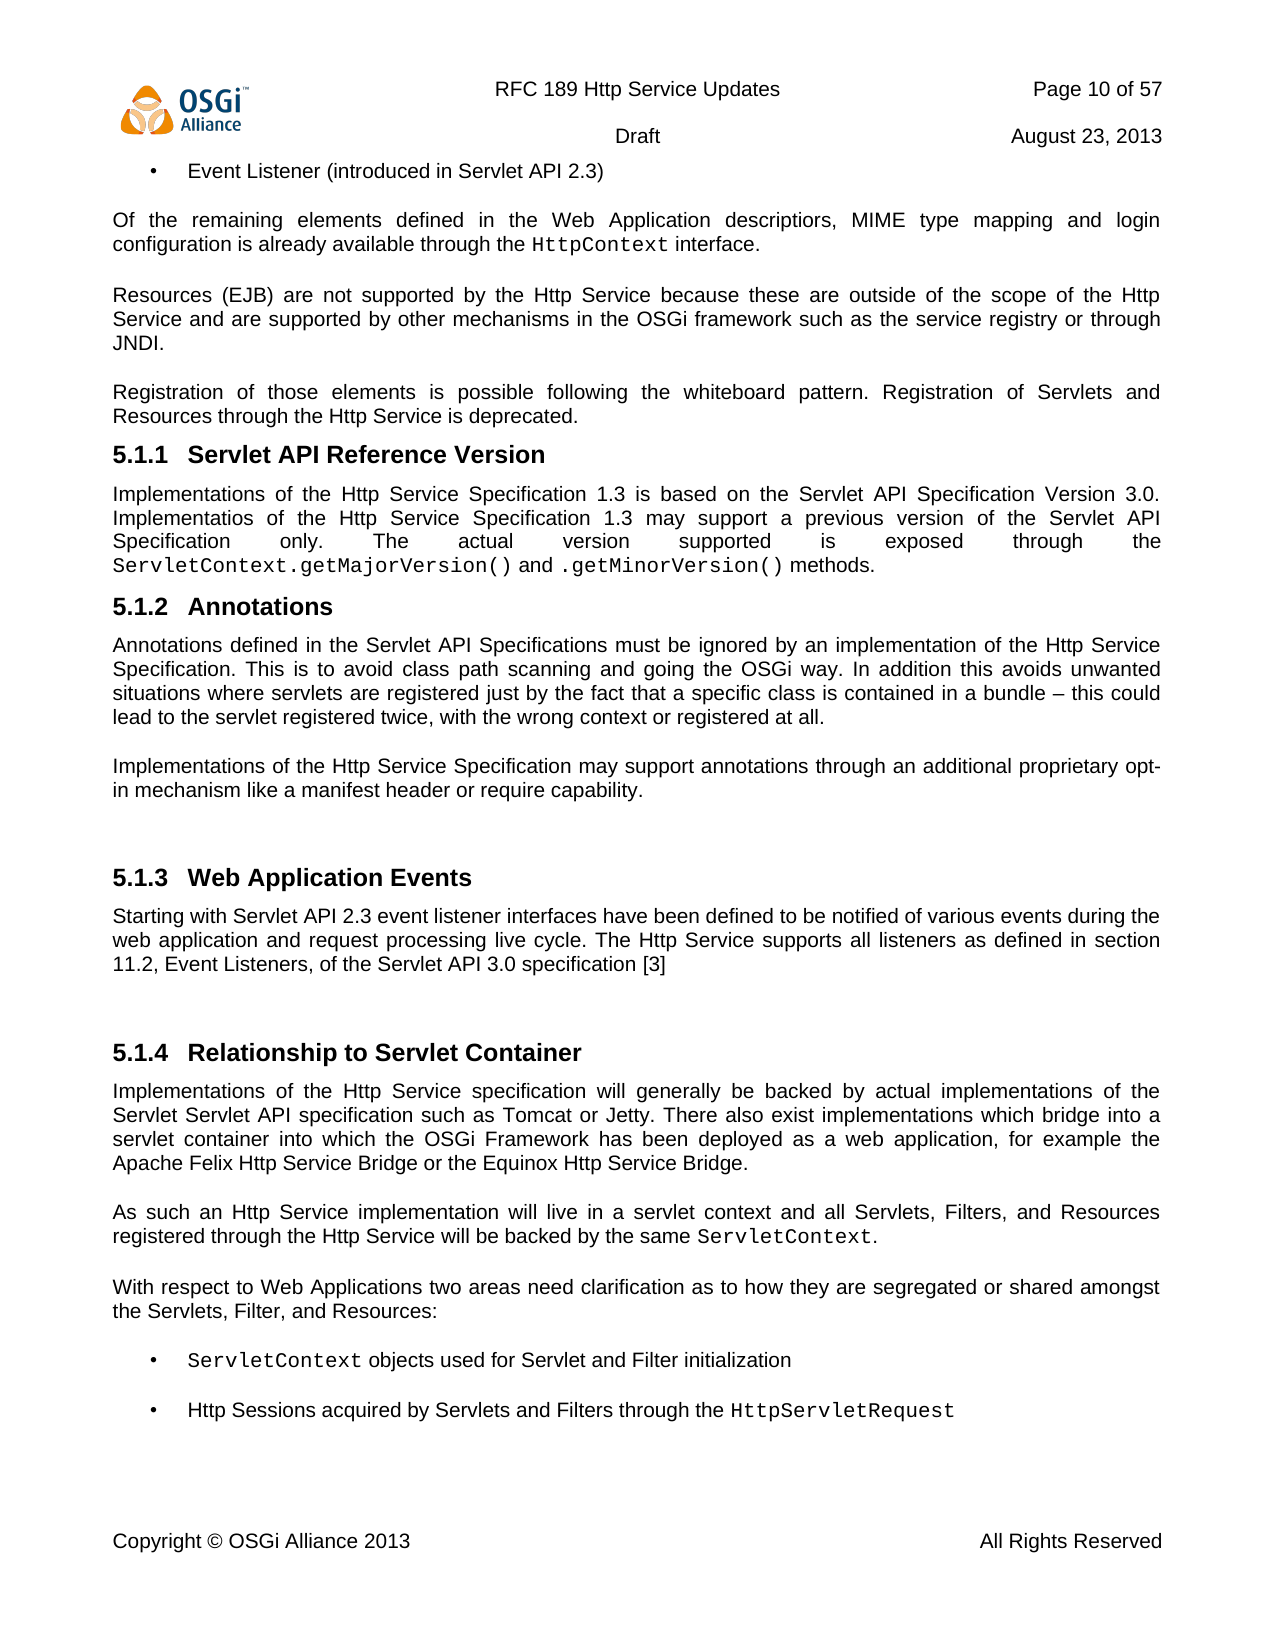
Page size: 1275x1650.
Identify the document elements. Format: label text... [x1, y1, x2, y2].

text Implementations of the Http Service Specification may support annotations through an additional proprietary opt-in mechanism like a manifest header or require capability. [112, 754, 1162, 802]
text Implementations of the Http Service specification will generally be backed by actual implementations of the Servlet Servlet API specification such as Tomcat or Jetty. There also exist implementations which bridge into a servlet container into which the OSGi Framework has been deployed as a web application, for example the Apache Felix Http Service Bridge or the Equinox Http Service Bridge. [112, 1079, 1162, 1175]
text Implementations of the Http Service Specification 1.3 is based on the Servlet API Specification Version 3.0. Implementatios of the Http Service Specification 1.3 may support a previous version of the Servlet API Specification only. The actual version supported is exposed through the ServletContext.getMajorVersion() and .getMinorVersion() methods. [112, 481, 1162, 579]
text With respect to Web Applications two areas need clarification as to how they are segregated or shared amongst the Servlets, Filter, and Resources: [112, 1274, 1162, 1322]
text As such an Http Service implementation will live in a servlet context and all Servlets, Filters, and Resources registered through the Http Service will be backed by the same ServletContext. [112, 1200, 1162, 1249]
list Http Sessions acquired by Servlets and Filters through the HttpServletRequest [150, 1398, 1162, 1424]
subtitle Annotations [112, 592, 1162, 620]
list ServletContext objects used for Servlet and Filter initialization [150, 1347, 1162, 1373]
text Annotations defined in the Servlet API Specifications must be ignored by an implementation of the Http Service Specification. This is to avoid class path scanning and going the OSGi way. In addition this avoids unwanted situations where servlets are registered just by the fact that a specific class is contained in a bundle – this could lead to the servlet registered twice, with the wrong context or registered at all. [112, 633, 1162, 729]
text Registration of those elements is possible following the whiteboard pattern. Registration of Servlets and Resources through the Http Service is deprecated. [112, 380, 1162, 428]
subtitle Relationship to Servlet Container [112, 1038, 1162, 1066]
text Resources (EJB) are not supported by the Http Service because these are outside of the scope of the Http Service and are supported by other mechanisms in the OSGi framework such as the service registry or through JNDI. [112, 283, 1162, 355]
text Starting with Servlet API 2.3 event listener interfaces have been defined to be notified of various events during the web application and request processing live cycle. The Http Service supports all listeners as defined in section 11.2, Event Listeners, of the Servlet API 3.0 specification [3]. [112, 904, 1162, 976]
list Event Listener (introduced in Servlet API 2.3) [150, 159, 1162, 183]
picture [113, 78, 257, 142]
subtitle Servlet API Reference Version [112, 440, 1162, 469]
text Of the remaining elements defined in the Web Application descriptiors, MIME type mapping and login configuration is already available through the HttpContext interface. [112, 208, 1162, 258]
subtitle Web Application Events [112, 863, 1162, 892]
